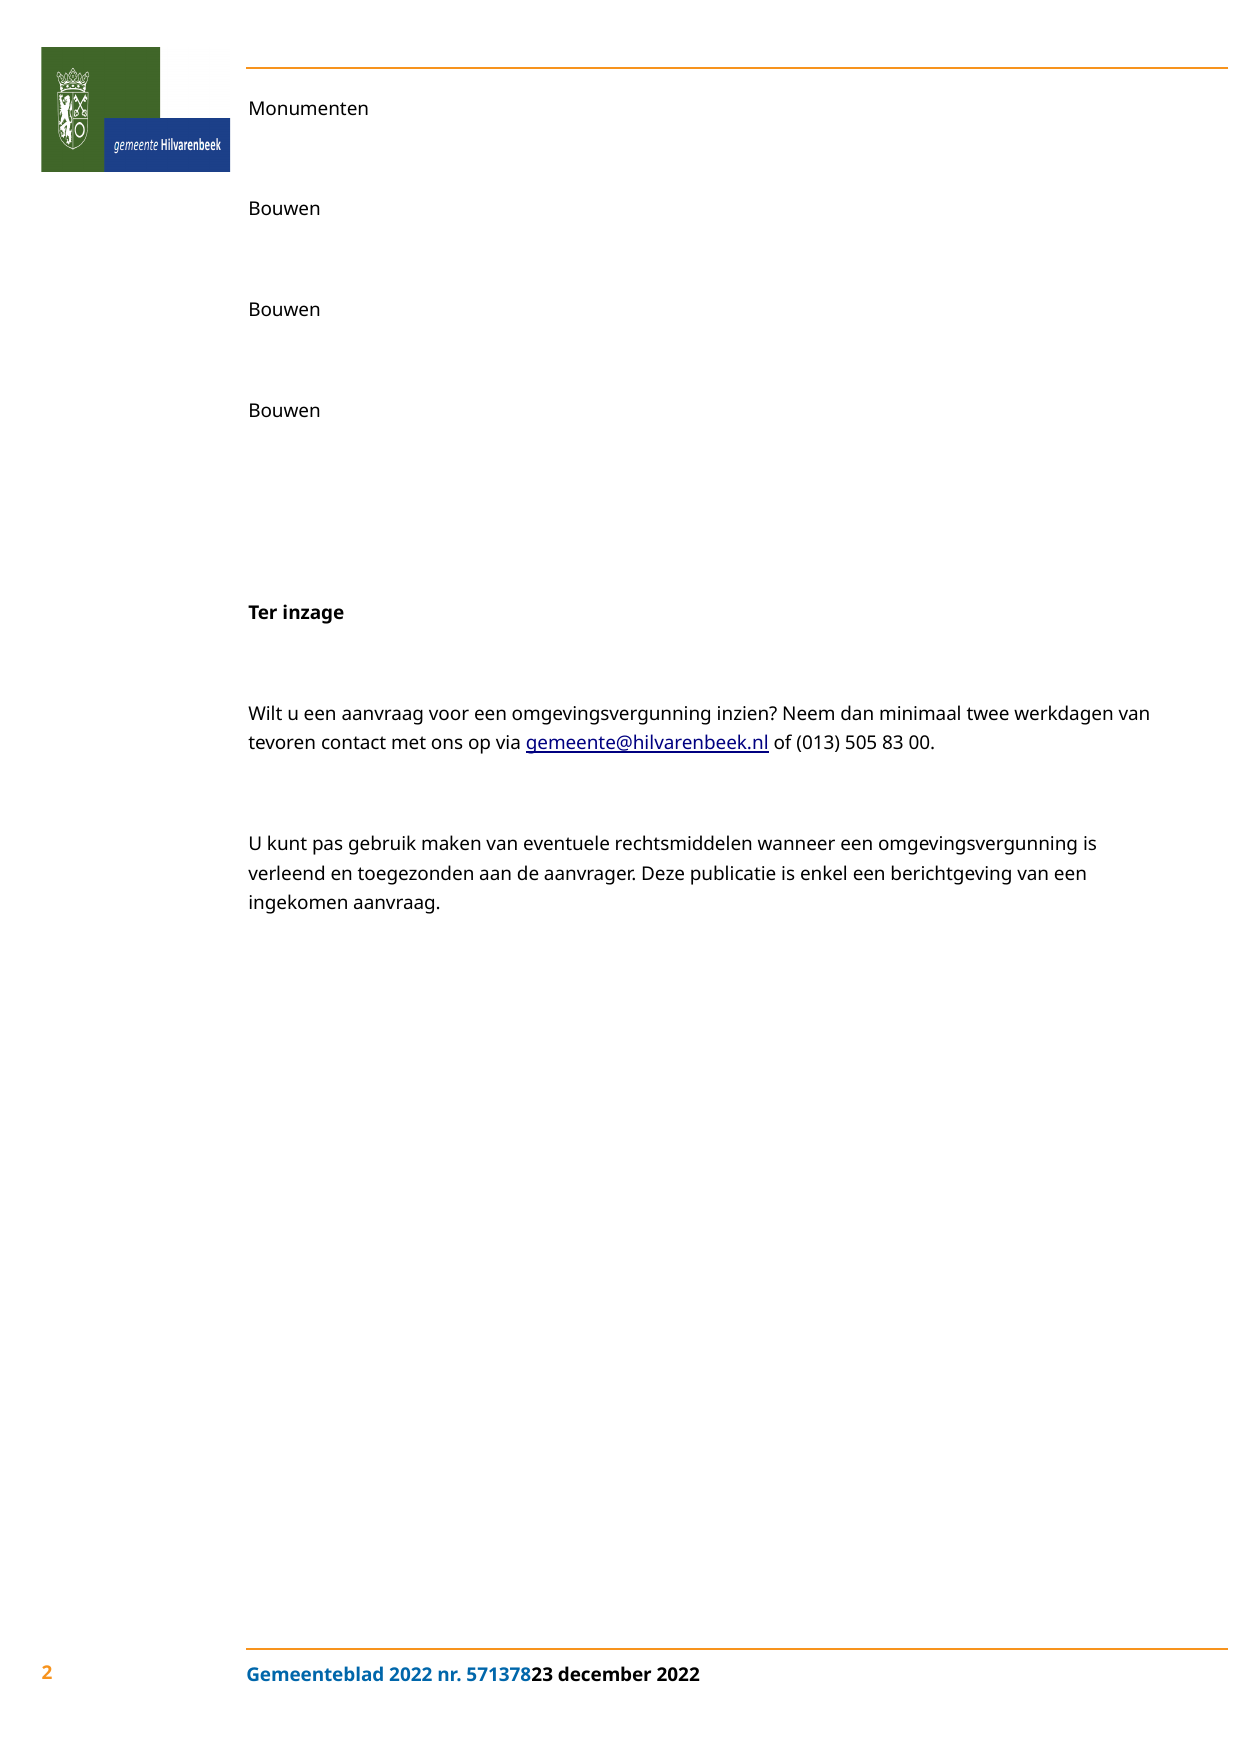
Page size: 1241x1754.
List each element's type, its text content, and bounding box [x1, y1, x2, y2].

text Bouwen [248, 397, 1152, 423]
text U kunt pas gebruik maken van eventuele rechtsmiddelen wanneer een omgevingsvergunning is verleend en toegezonden aan de aanvrager. Deze publicatie is enkel een berichtgeving van een ingekomen aanvraag. [248, 830, 1152, 915]
text Ter inzage [248, 599, 1152, 625]
picture [41, 47, 231, 172]
text Bouwen [248, 296, 1152, 322]
text Monumenten [248, 95, 1152, 121]
text Wilt u een aanvraag voor een omgevingsvergunning inzien? Neem dan minimaal twee werkdagen van tevoren contact met ons op via gemeente@hilvarenbeek.nl of (013) 505 83 00. [248, 700, 1152, 755]
text Bouwen [248, 196, 1152, 221]
